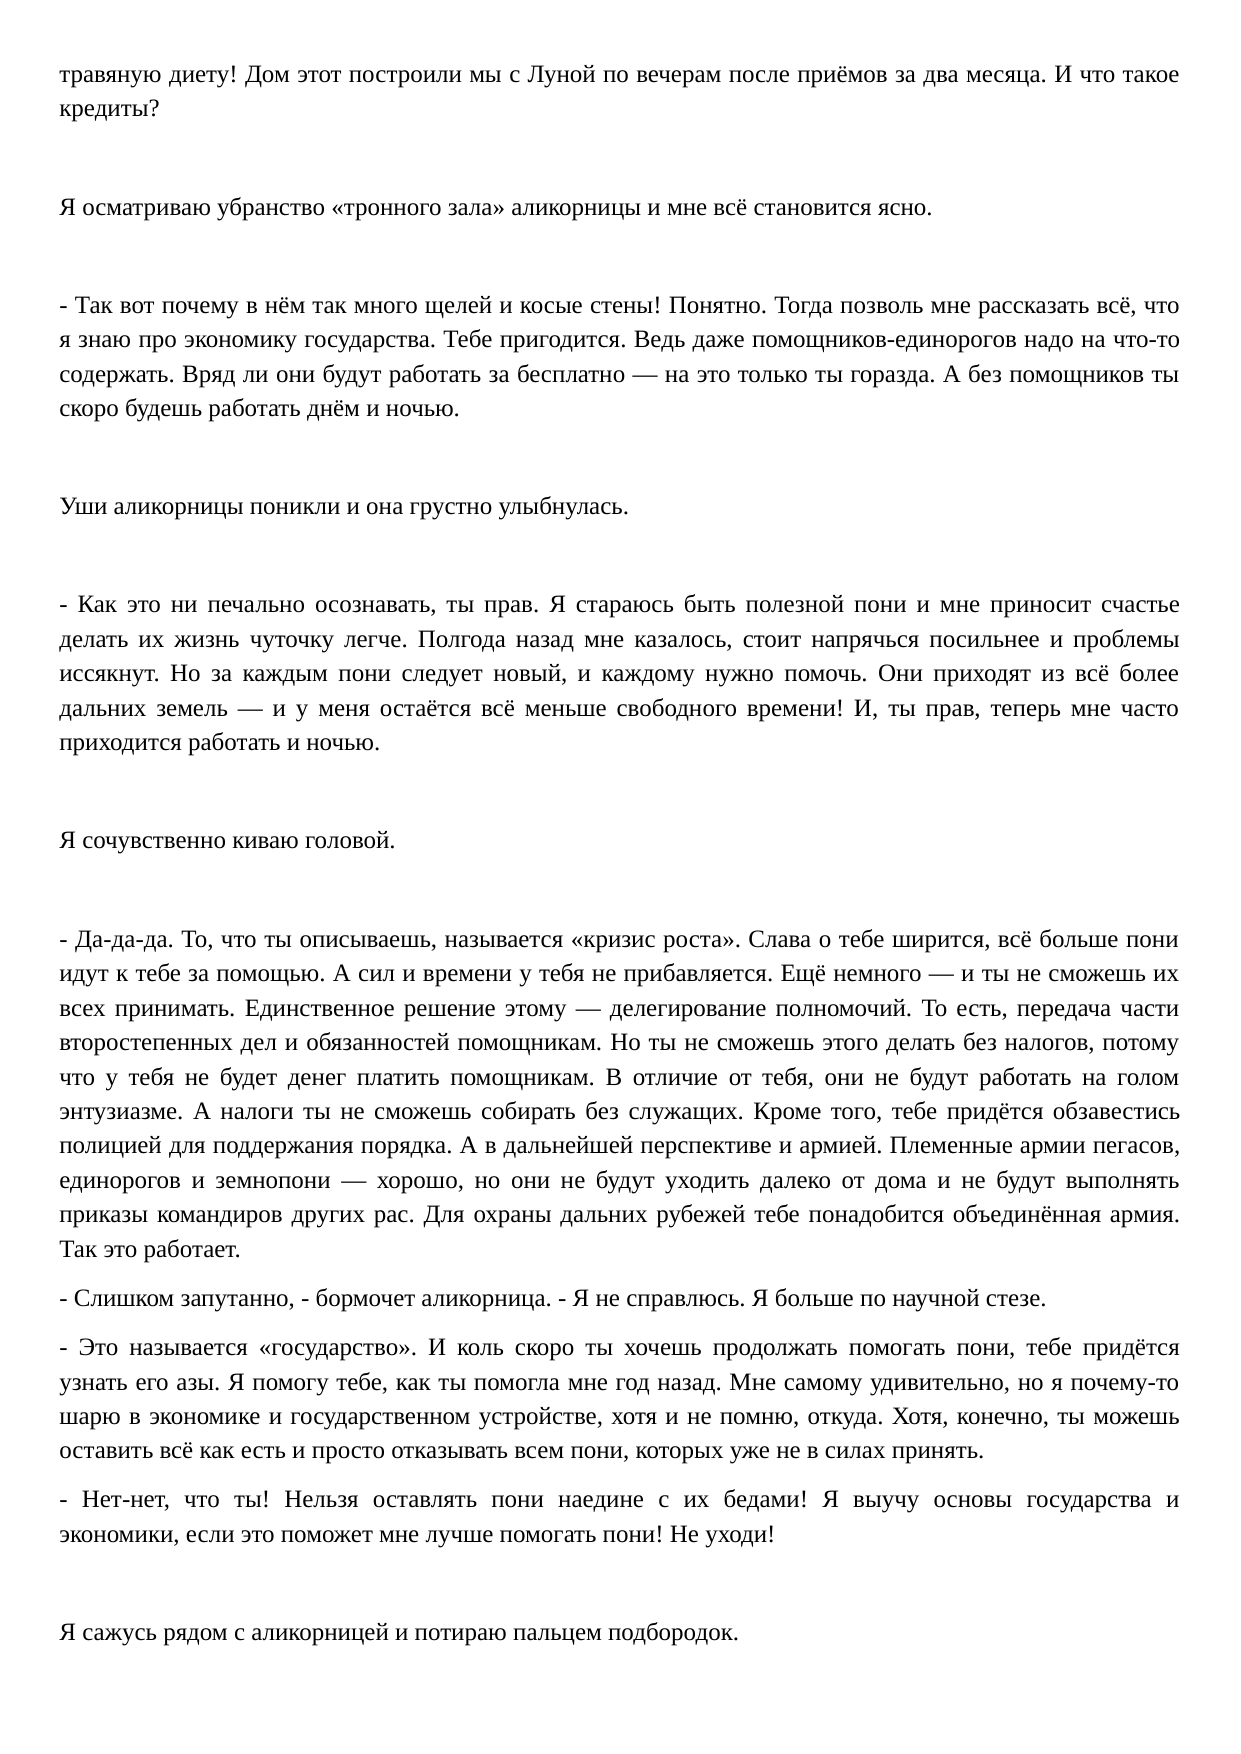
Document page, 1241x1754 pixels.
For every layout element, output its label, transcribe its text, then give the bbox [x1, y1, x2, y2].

text Уши аликорницы поникли и она грустно улыбнулась. [59, 491, 1181, 520]
text Я сажусь рядом с аликорницей и потираю пальцем подбородок. [59, 1617, 1181, 1646]
text Я сочувственно киваю головой. [59, 826, 1181, 854]
text - Как это ни печально осознавать, ты прав. Я стараюсь быть полезной пони и мне приносит счастье делать их жизнь чуточку легче. Полгода назад мне казалось, стоит напрячься посильнее и проблемы иссякнут. Но за каждым пони следует новый, и каждому нужно помочь. Они приходят из всё более дальних земель — и у меня остаётся всё меньше свободного времени! И, ты прав, теперь мне часто приходится работать и ночью. [59, 589, 1181, 756]
text - Так вот почему в нём так много щелей и косые стены! Понятно. Тогда позволь мне рассказать всё, что я знаю про экономику государства. Тебе пригодится. Ведь даже помощников-единорогов надо на что-то содержать. Вряд ли они будут работать за бесплатно — на это только ты горазда. А без помощников ты скоро будешь работать днём и ночью. [59, 290, 1181, 422]
text - Слишком запутанно, - бормочет аликорница. - Я не справлюсь. Я больше по научной стезе. [59, 1283, 1181, 1312]
text - Это называется «государство». И коль скоро ты хочешь продолжать помогать пони, тебе придётся узнать его азы. Я помогу тебе, как ты помогла мне год назад. Мне самому удивительно, но я почему-то шарю в экономике и государственном устройстве, хотя и не помню, откуда. Хотя, конечно, ты можешь оставить всё как есть и просто отказывать всем пони, которых уже не в силах принять. [59, 1332, 1181, 1464]
text - Да-да-да. То, что ты описываешь, называется «кризис роста». Слава о тебе ширится, всё больше пони идут к тебе за помощью. А сил и времени у тебя не прибавляется. Ещё немного — и ты не сможешь их всех принимать. Единственное решение этому — делегирование полномочий. То есть, передача части второстепенных дел и обязанностей помощникам. Но ты не сможешь этого делать без налогов, потому что у тебя не будет денег платить помощникам. В отличие от тебя, они не будут работать на голом энтузиазме. А налоги ты не сможешь собирать без служащих. Кроме того, тебе придётся обзавестись полицией для поддержания порядка. А в дальнейшей перспективе и армией. Племенные армии пегасов, единорогов и земнопони — хорошо, но они не будут уходить далеко от дома и не будут выполнять приказы командиров других рас. Для охраны дальних рубежей тебе понадобится объединённая армия. Так это работает. [59, 924, 1181, 1263]
text - Нет-нет, что ты! Нельзя оставлять пони наедине с их бедами! Я выучу основы государства и экономики, если это поможет мне лучше помогать пони! Не уходи! [59, 1484, 1181, 1548]
text травяную диету! Дом этот построили мы с Луной по вечерам после приёмов за два месяца. И что такое кредиты? [59, 59, 1181, 122]
text Я осматриваю убранство «тронного зала» аликорницы и мне всё становится ясно. [59, 192, 1181, 220]
